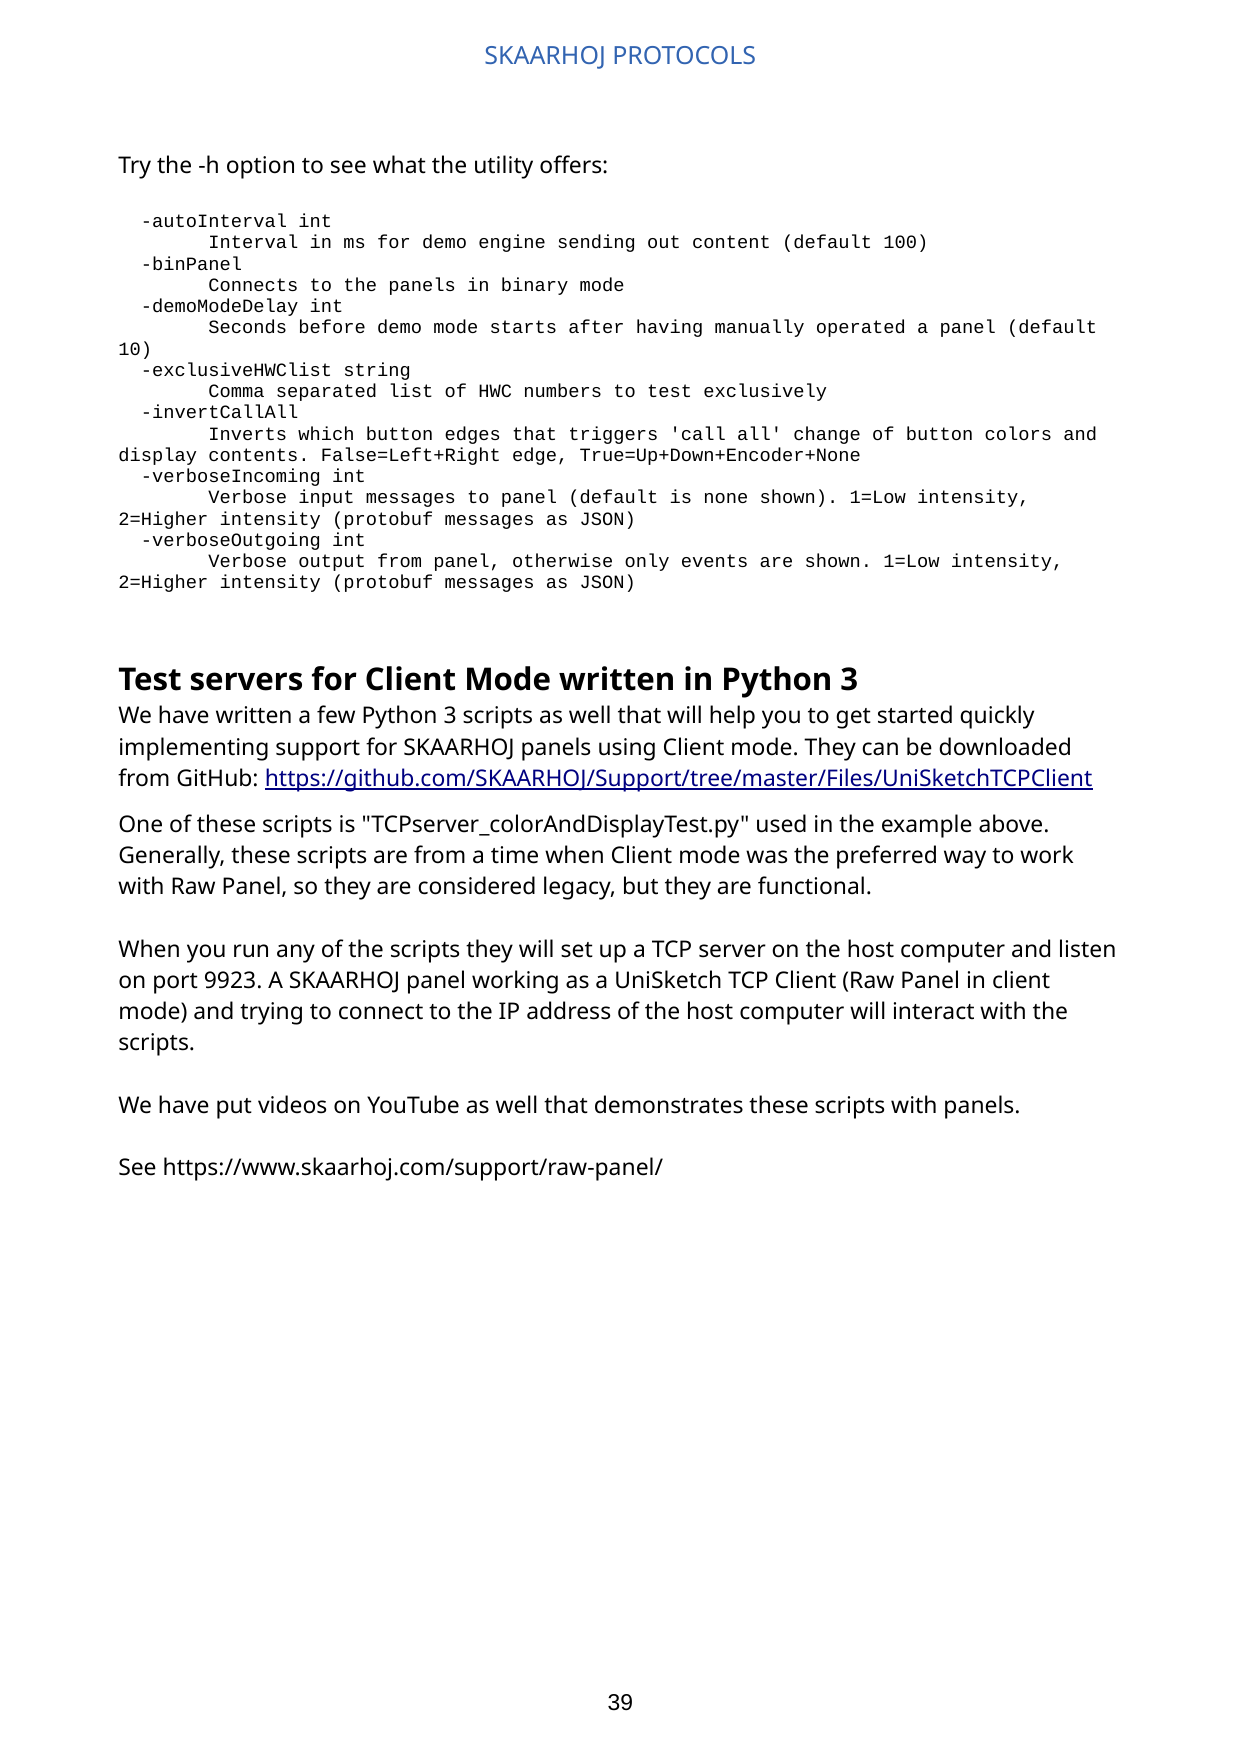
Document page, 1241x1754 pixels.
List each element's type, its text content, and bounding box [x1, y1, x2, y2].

text One of these scripts is "TCPserver_colorAndDisplayTest.py" used in the example above. Generally, these scripts are from a time when Client mode was the preferred way to work with Raw Panel, so they are considered legacy, but they are functional. [118, 808, 1122, 901]
text Verbose output from panel, otherwise only events are shown. 1=Low intensity, 2=Higher intensity (protobuf messages as JSON) [118, 552, 1122, 594]
subtitle Test servers for Client Mode written in Python 3 [118, 657, 1122, 699]
text We have written a few Python 3 scripts as well that will help you to get started quickly implementing support for SKAARHOJ panels using Client mode. They can be downloaded from GitHub: https://github.com/SKAARHOJ/Support/tree/master/Files/UniSketchTCPClient [118, 699, 1122, 793]
text -verboseOutgoing int [118, 531, 1122, 552]
text We have put videos on YouTube as well that demonstrates these scripts with panels. [118, 1089, 1122, 1120]
text See https://www.skaarhoj.com/support/raw-panel/ [118, 1151, 1122, 1183]
text Comma separated list of HWC numbers to test exclusively [118, 382, 1122, 403]
text -exclusiveHWClist string [118, 361, 1122, 382]
text Interval in ms for demo engine sending out content (default 100) [118, 233, 1122, 254]
text When you run any of the scripts they will set up a TCP server on the host computer and listen on port 9923. A SKAARHOJ panel working as a UniSketch TCP Client (Raw Panel in client mode) and trying to connect to the IP address of the host computer will interact with the scripts. [118, 933, 1122, 1058]
text -invertCallAll [118, 403, 1122, 424]
text Try the -h option to see what the utility offers: [118, 149, 1122, 181]
text -demoModeDelay int [118, 297, 1122, 318]
text Inverts which button edges that triggers 'call all' change of button colors and display contents. False=Left+Right edge, True=Up+Down+Encoder+None [118, 424, 1122, 467]
text -verboseIncoming int [118, 467, 1122, 488]
text Connects to the panels in binary mode [118, 276, 1122, 297]
text -binPanel [118, 254, 1122, 276]
text Verbose input messages to panel (default is none shown). 1=Low intensity, 2=Higher intensity (protobuf messages as JSON) [118, 488, 1122, 531]
text -autoInterval int [118, 212, 1122, 233]
text Seconds before demo mode starts after having manually operated a panel (default 10) [118, 318, 1122, 361]
